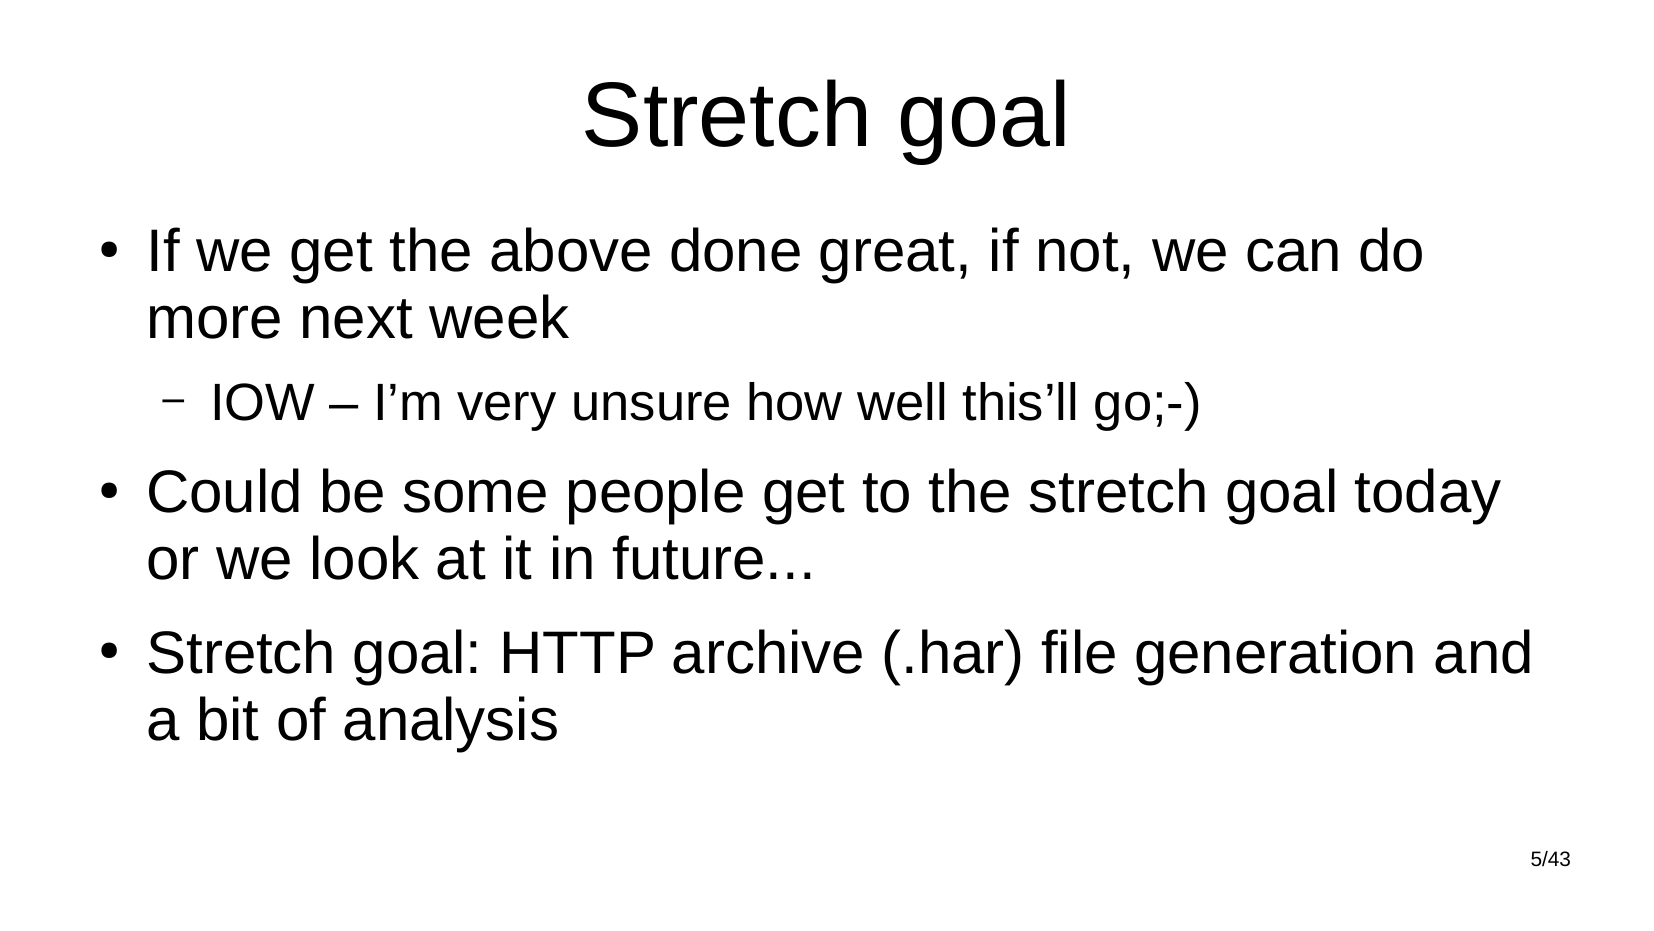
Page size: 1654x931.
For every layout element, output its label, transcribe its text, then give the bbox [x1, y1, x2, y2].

title Stretch goal [82, 37, 1571, 193]
list If we get the above done great, if not, we can do more next week IOW – I’m very unsure how well this’ll go;-) Could be some people get to the stretch goal today or we look at it in future... Stretch goal: HTTP archive (.har) file generation and a bit of analysis [82, 217, 1571, 758]
